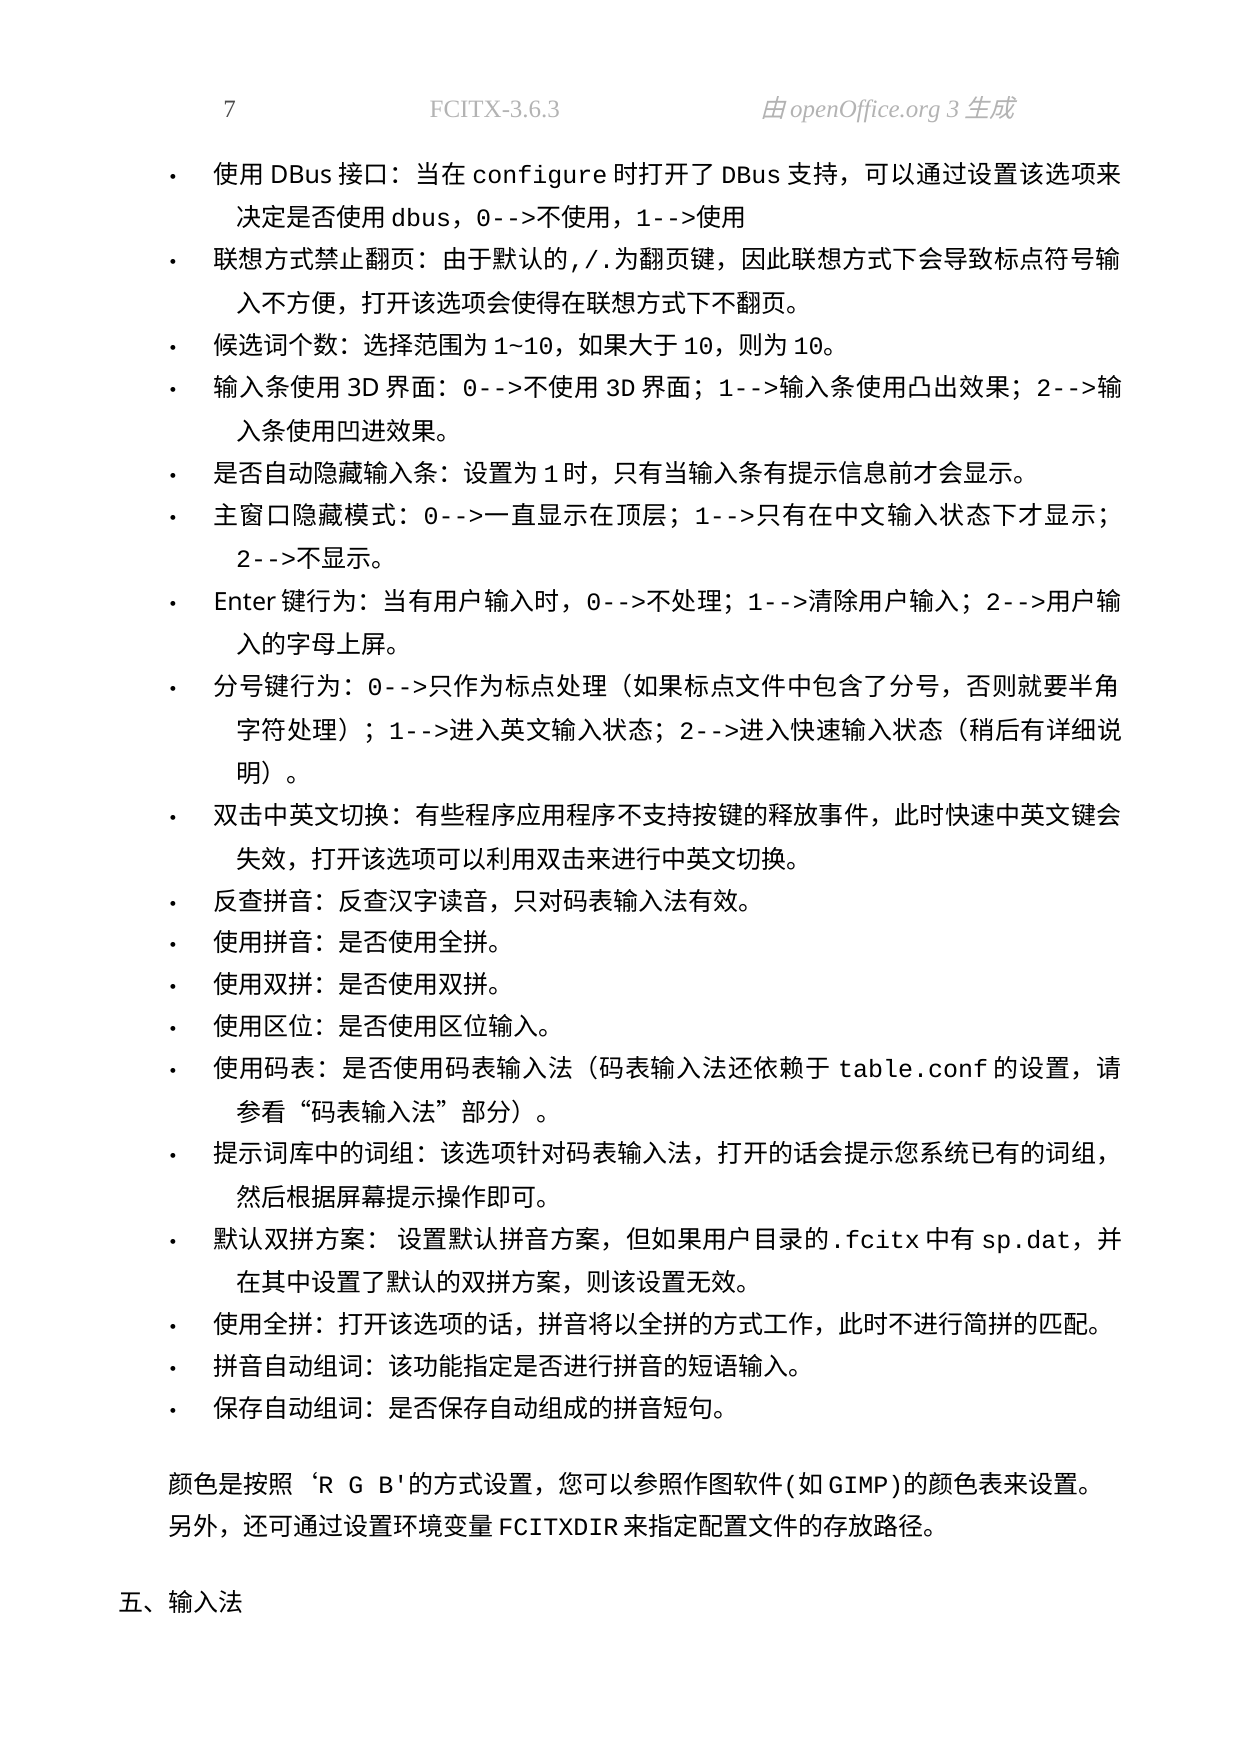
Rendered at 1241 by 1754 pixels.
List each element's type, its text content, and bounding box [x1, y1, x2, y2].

list 联想方式禁止翻页：由于默认的,/.为翻页键，因此联想方式下会导致标点符号输入不方便，打开该选项会使得在联想方式下不翻页。 [169, 240, 1122, 320]
list 提示词库中的词组：该选项针对码表输入法，打开的话会提示您系统已有的词组，然后根据屏幕提示操作即可。 [169, 1134, 1122, 1214]
list 输入条使用3D界面：0-->不使用3D界面；1-->输入条使用凸出效果；2-->输入条使用凹进效果。 [169, 368, 1122, 447]
list 主窗口隐藏模式：0-->一直显示在顶层；1-->只有在中文输入状态下才显示；2-->不显示。 [169, 495, 1122, 575]
list 拼音自动组词：该功能指定是否进行拼音的短语输入。 [169, 1347, 1122, 1383]
list 双击中英文切换：有些程序应用程序不支持按键的释放事件，此时快速中英文键会失效，打开该选项可以利用双击来进行中英文切换。 [169, 796, 1122, 875]
list 使用全拼：打开该选项的话，拼音将以全拼的方式工作，此时不进行简拼的匹配。 [169, 1305, 1122, 1341]
list 使用区位：是否使用区位输入。 [169, 1007, 1122, 1043]
list 候选词个数：选择范围为1~10，如果大于10，则为10。 [169, 326, 1122, 362]
text 颜色是按照‘R G B'的方式设置，您可以参照作图软件(如GIMP)的颜色表来设置。 [118, 1464, 1122, 1501]
text 五、输入法 [118, 1582, 1122, 1618]
list 反查拼音：反查汉字读音，只对码表输入法有效。 [169, 881, 1122, 917]
list 分号键行为：0-->只作为标点处理（如果标点文件中包含了分号，否则就要半角字符处理）；1-->进入英文输入状态；2-->进入快速输入状态（稍后有详细说明）。 [169, 666, 1122, 790]
list 使用DBus接口：当在configure时打开了DBus支持，可以通过设置该选项来决定是否使用dbus，0-->不使用，1-->使用 [169, 154, 1122, 234]
text 另外，还可通过设置环境变量FCITXDIR来指定配置文件的存放路径。 [118, 1506, 1122, 1543]
list 使用双拼：是否使用双拼。 [169, 965, 1122, 1001]
list 是否自动隐藏输入条：设置为1时，只有当输入条有提示信息前才会显示。 [169, 453, 1122, 489]
list 使用码表：是否使用码表输入法（码表输入法还依赖于table.conf的设置，请参看“码表输入法”部分）。 [169, 1048, 1122, 1128]
list 使用拼音：是否使用全拼。 [169, 923, 1122, 959]
list Enter键行为：当有用户输入时，0-->不处理；1-->清除用户输入；2-->用户输入的字母上屏。 [169, 581, 1122, 661]
list 保存自动组词：是否保存自动组成的拼音短句。 [169, 1388, 1122, 1425]
list 默认双拼方案： 设置默认拼音方案，但如果用户目录的.fcitx中有sp.dat，并在其中设置了默认的双拼方案，则该设置无效。 [169, 1219, 1122, 1299]
